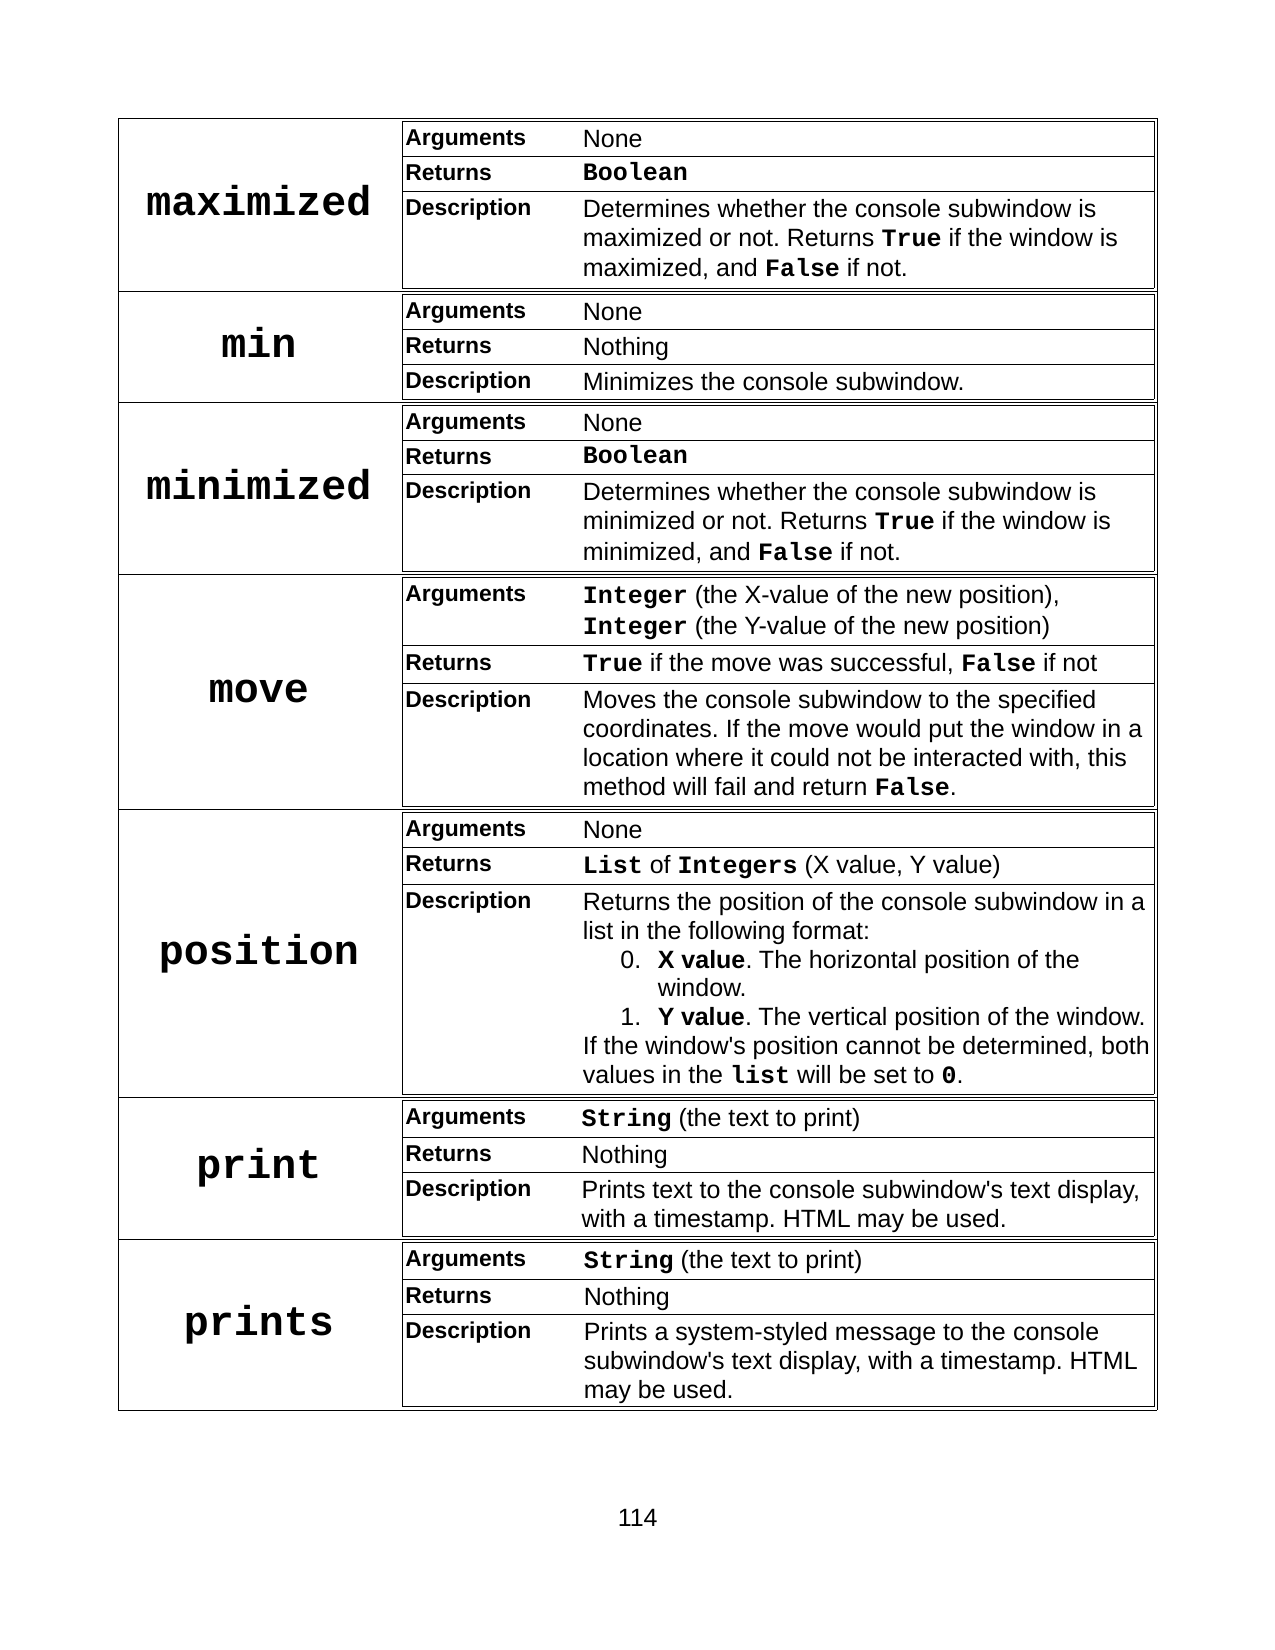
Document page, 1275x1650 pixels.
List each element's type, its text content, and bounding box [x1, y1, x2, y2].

table_cell Boolean [580, 157, 1154, 191]
table_cell [399, 810, 1157, 1097]
table_header None [580, 813, 1154, 847]
table_header None [580, 406, 1154, 440]
table_cell [399, 575, 1157, 809]
table_header Arguments [403, 578, 580, 645]
table_cell Returns [403, 646, 580, 682]
table_cell [399, 119, 1157, 291]
table_header None [580, 295, 1154, 329]
table_cell True if the move was successful, False if not [580, 646, 1154, 682]
table_cell [399, 292, 1157, 402]
table_cell Nothing [578, 1138, 1154, 1172]
table_cell Prints a system-styled message to the console subwindow's text display, with a timestamp. HTML may be used. [581, 1315, 1154, 1406]
table_header Integer (the X-value of the new position), Integer (the Y-value of the new position) [580, 578, 1154, 645]
table_cell Description [403, 684, 580, 806]
table_cell position [119, 810, 399, 1097]
table_cell Returns the position of the console subwindow in a list in the following format: X value. The horizontal position of the window. Y value. The vertical position of the window. If the window's position cannot be determined, both values in the list will be set to 0. [580, 885, 1154, 1094]
table_cell move [119, 575, 399, 809]
table_cell Nothing [580, 330, 1154, 363]
table_cell Determines whether the console subwindow is minimized or not. Returns True if the window is minimized, and False if not. [580, 475, 1154, 571]
table_cell min [119, 292, 399, 402]
table_header String (the text to print) [578, 1101, 1154, 1137]
table_cell Determines whether the console subwindow is maximized or not. Returns True if the window is maximized, and False if not. [580, 192, 1154, 287]
table_cell minimized [119, 403, 399, 574]
table_cell Description [403, 192, 579, 287]
table_cell [399, 1240, 1157, 1409]
table_cell Moves the console subwindow to the specified coordinates. If the move would put the window in a location where it could not be interacted with, this method will fail and return False. [580, 684, 1154, 806]
table_header Arguments [403, 122, 579, 156]
table_cell Returns [403, 1280, 581, 1314]
table_header Arguments [403, 1101, 578, 1137]
table_cell Returns [403, 1138, 578, 1172]
table_cell List of Integers (X value, Y value) [580, 848, 1154, 884]
table_cell maximized [119, 119, 399, 291]
table_cell Prints text to the console subwindow's text display, with a timestamp. HTML may be used. [578, 1173, 1154, 1236]
table_cell Returns [403, 330, 580, 363]
table_cell Description [403, 475, 580, 571]
table_cell prints [119, 1240, 399, 1409]
table_cell Returns [403, 848, 580, 884]
table_cell [399, 1098, 1157, 1239]
table_cell Description [403, 1315, 581, 1406]
table_cell Description [403, 365, 580, 398]
table_header Arguments [403, 813, 580, 847]
table_header Arguments [403, 1243, 581, 1279]
table_cell [399, 403, 1157, 574]
table_header Arguments [403, 406, 580, 440]
table_header Arguments [403, 295, 580, 329]
table_cell Boolean [580, 441, 1154, 474]
table_cell print [119, 1098, 399, 1239]
table_cell Returns [403, 157, 579, 191]
table_header String (the text to print) [581, 1243, 1154, 1279]
table_cell Returns [403, 441, 580, 474]
table_header None [580, 122, 1154, 156]
table_cell Nothing [581, 1280, 1154, 1314]
table_cell Description [403, 1173, 578, 1236]
table_cell Description [403, 885, 580, 1094]
table_cell Minimizes the console subwindow. [580, 365, 1154, 398]
